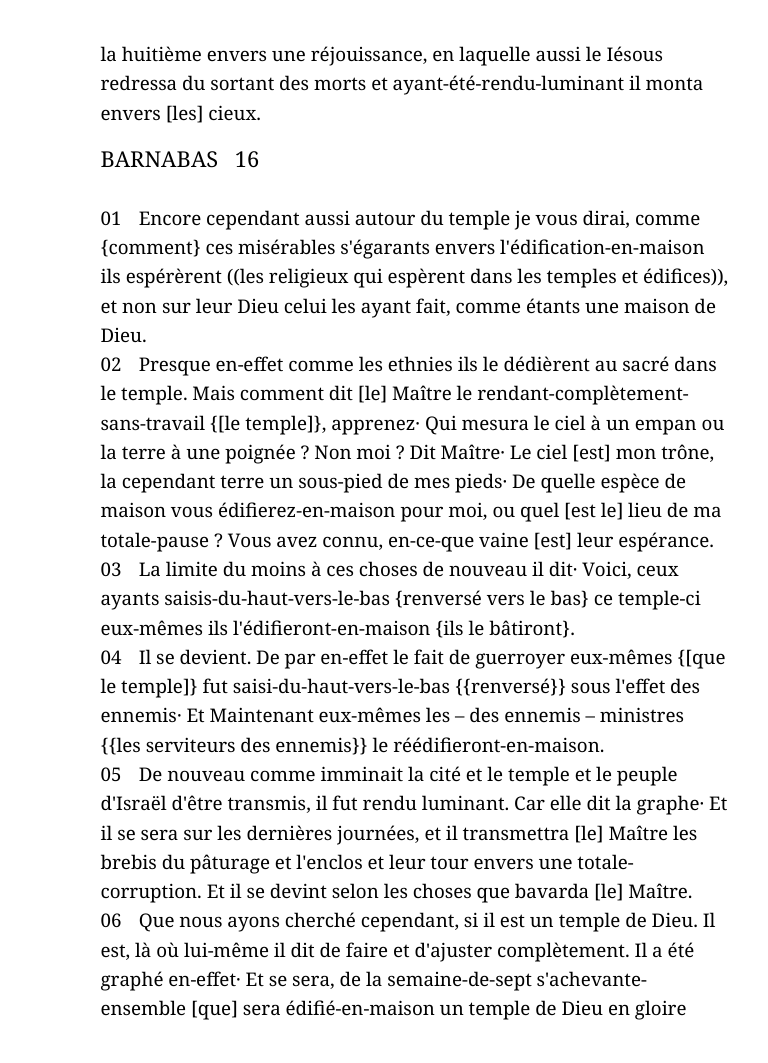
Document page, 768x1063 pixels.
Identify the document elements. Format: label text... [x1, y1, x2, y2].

text BARNABAS 16 [100, 144, 729, 173]
text la huitième envers une réjouissance, en laquelle aussi le Iésous redressa du sortant des morts et ayant-été-rendu-luminant il monta envers [les] cieux. [100, 41, 729, 125]
text 01 Encore cependant aussi autour du temple je vous dirai, comme {comment} ces misérables s'égarants envers l'édification-en-maison ils espérèrent ((les religieux qui espèrent dans les temples et édifices)), et non sur leur Dieu celui les ayant fait, comme étants une maison de Dieu. 02 Presque en-effet comme les ethnies ils le dédièrent au sacré dans le temple. Mais comment dit [le] Maître le rendant-complètement-sans-travail {[le temple]}, apprenez· Qui mesura le ciel à un empan ou la terre à une poignée ? Non moi ? Dit Maître· Le ciel [est] mon trône, la cependant terre un sous-pied de mes pieds· De quelle espèce de maison vous édifierez-en-maison pour moi, ou quel [est le] lieu de ma totale-pause ? Vous avez connu, en-ce-que vaine [est] leur espérance. 03 La limite du moins à ces choses de nouveau il dit· Voici, ceux ayants saisis-du-haut-vers-le-bas {renversé vers le bas} ce temple-ci eux-mêmes ils l'édifieront-en-maison {ils le bâtiront}. 04 Il se devient. De par en-effet le fait de guerroyer eux-mêmes {[que le temple]} fut saisi-du-haut-vers-le-bas {{renversé}} sous l'effet des ennemis· Et Maintenant eux-mêmes les – des ennemis – ministres {{les serviteurs des ennemis}} le réédifieront-en-maison. 05 De nouveau comme imminait la cité et le temple et le peuple d'Israël d'être transmis, il fut rendu luminant. Car elle dit la graphe· Et il se sera sur les dernières journées, et il transmettra [le] Maître les brebis du pâturage et l'enclos et leur tour envers une totale-corruption. Et il se devint selon les choses que bavarda [le] Maître. 06 Que nous ayons cherché cependant, si il est un temple de Dieu. Il est, là où lui-même il dit de faire et d'ajuster complètement. Il a été graphé en-effet· Et se sera, de la semaine-de-sept s'achevante-ensemble [que] sera édifié-en-maison un temple de Dieu en gloire [100, 178, 729, 1021]
